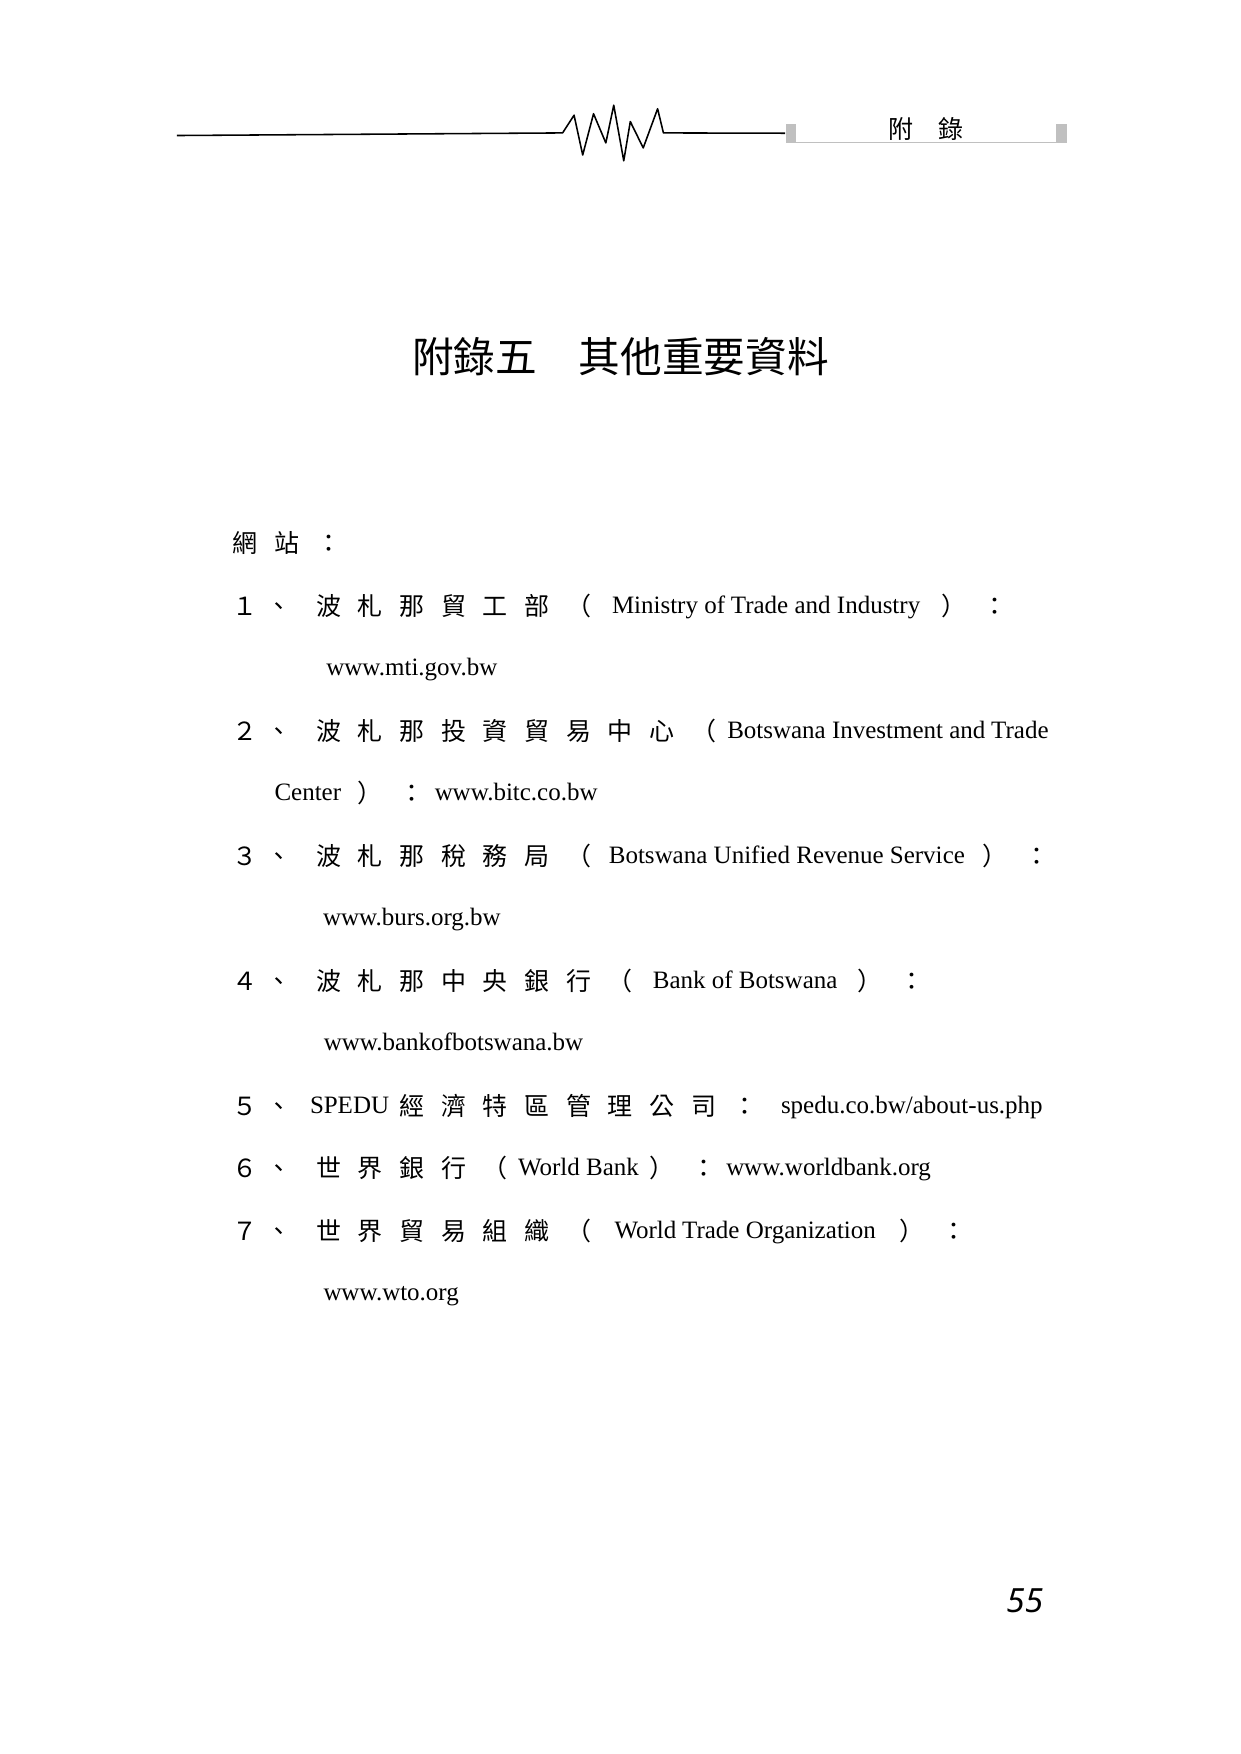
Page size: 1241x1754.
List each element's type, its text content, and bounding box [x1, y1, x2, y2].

text ３、波札那稅務局（Botswana Unified Revenue Service）：www.burs.org.bw [207, 813, 1058, 938]
text ７、世界貿易組織（World Trade Organization）：www.wto.org [207, 1188, 1058, 1313]
text ２、波札那投資貿易中心（Botswana Investment and Trade Center）：www.bitc.co.bw [207, 688, 1058, 813]
text ６、世界銀行（World Bank）：www.worldbank.org [207, 1125, 1058, 1188]
text ５、SPEDU經濟特區管理公司：spedu.co.bw/about-us.php [207, 1063, 1058, 1125]
text 網站： [207, 500, 1058, 563]
text 附錄五 其他重要資料 [183, 313, 1058, 375]
text ４、波札那中央銀行（Bank of Botswana）：www.bankofbotswana.bw [207, 938, 1058, 1063]
text １、波札那貿工部（Ministry of Trade and Industry）：www.mti.gov.bw [207, 563, 1058, 688]
